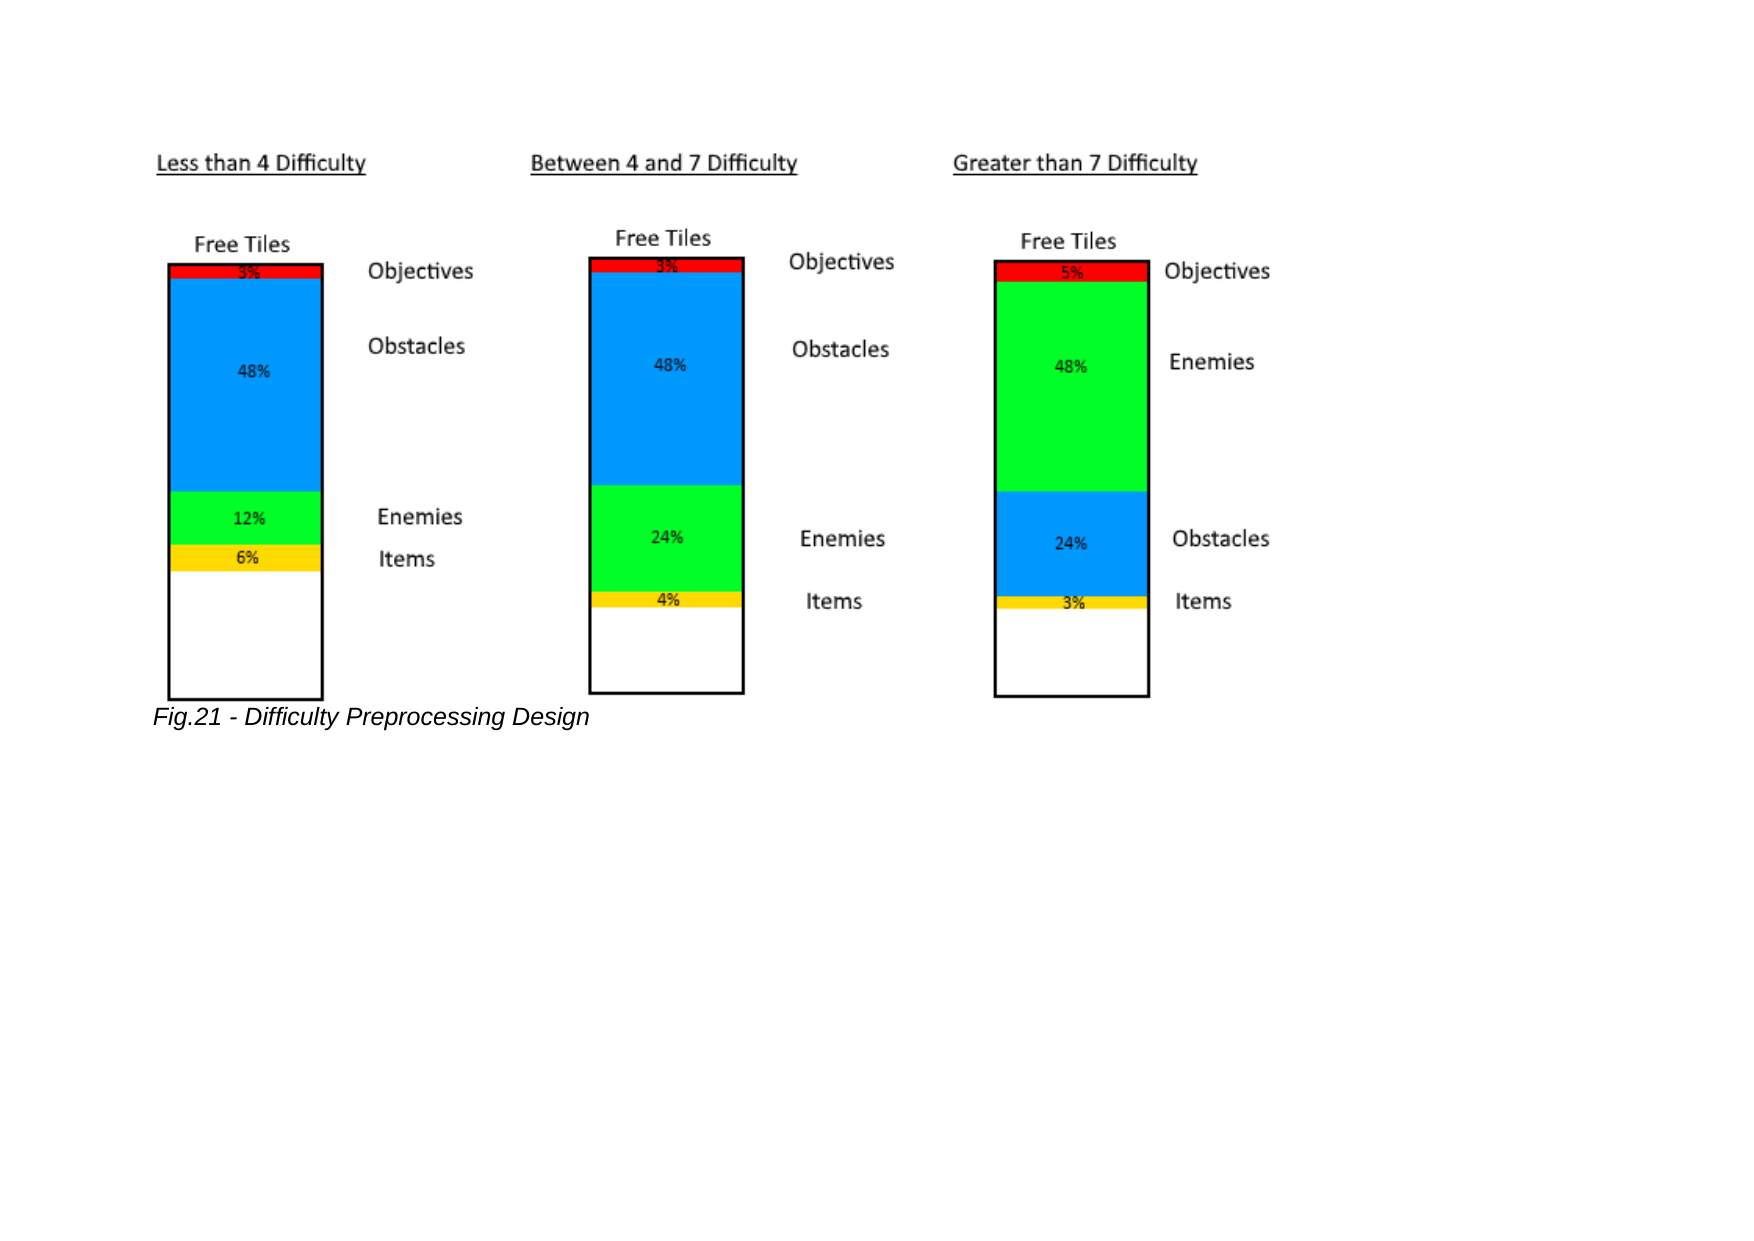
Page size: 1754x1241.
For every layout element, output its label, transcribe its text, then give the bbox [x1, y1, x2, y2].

picture [152, 149, 1270, 703]
text Fig.21 - Difficulty Preprocessing Design [153, 703, 1270, 731]
